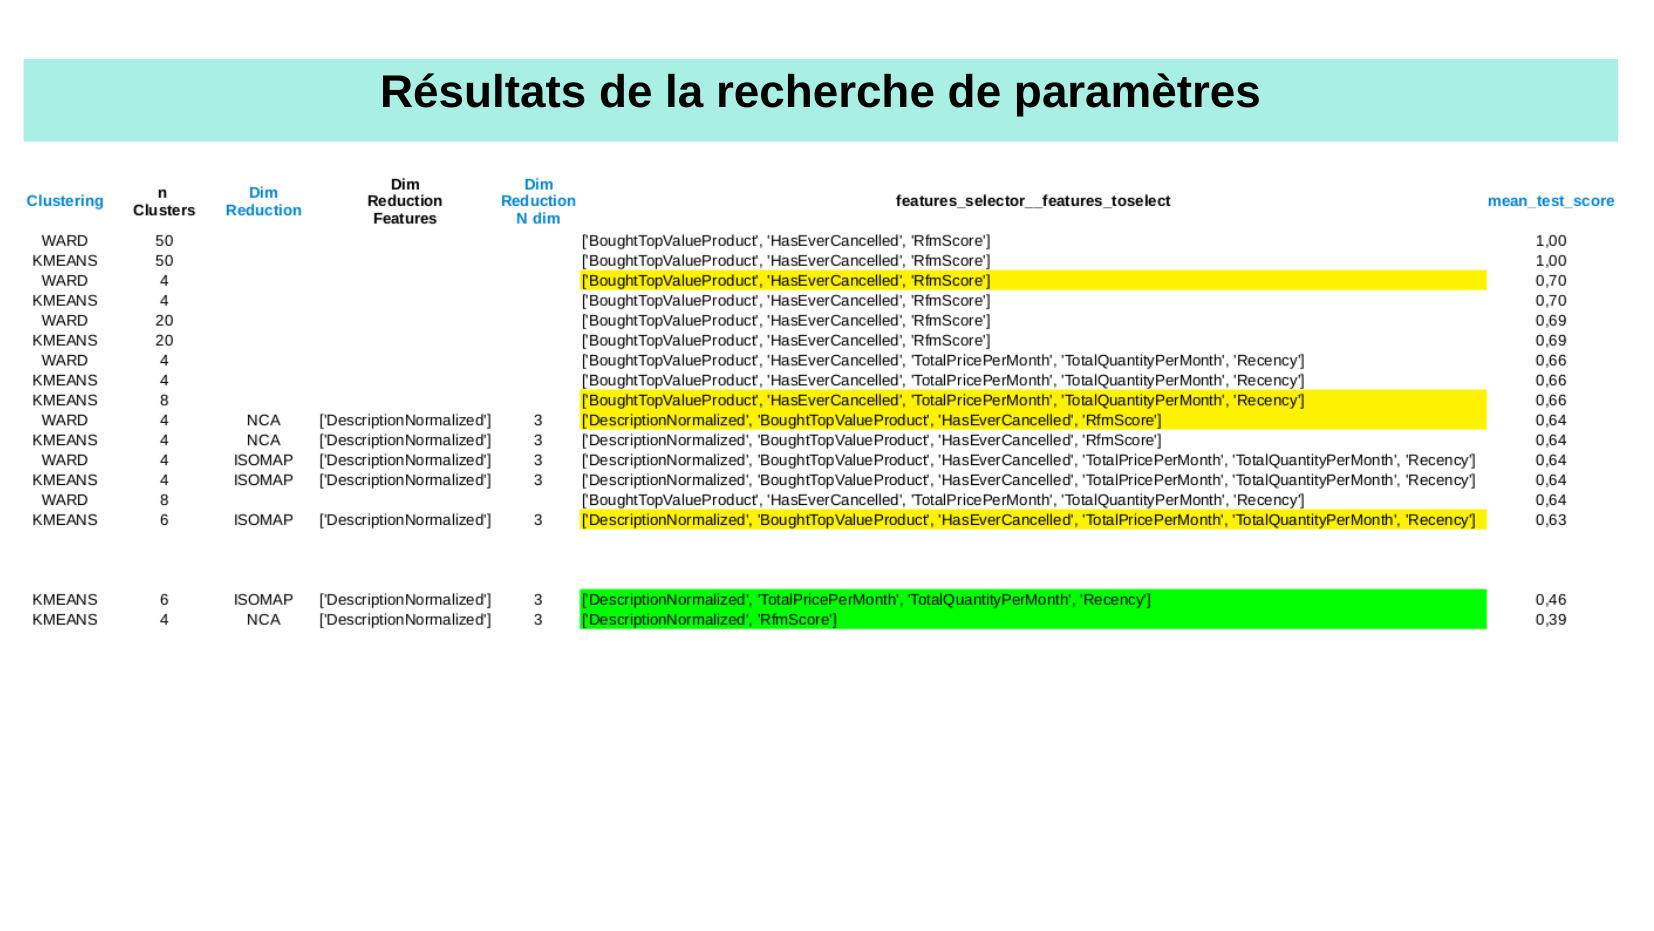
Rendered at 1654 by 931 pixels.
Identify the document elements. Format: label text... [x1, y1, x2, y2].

picture [23, 165, 1619, 633]
text_box Résultats de la recherche de paramètres [23, 59, 1619, 142]
